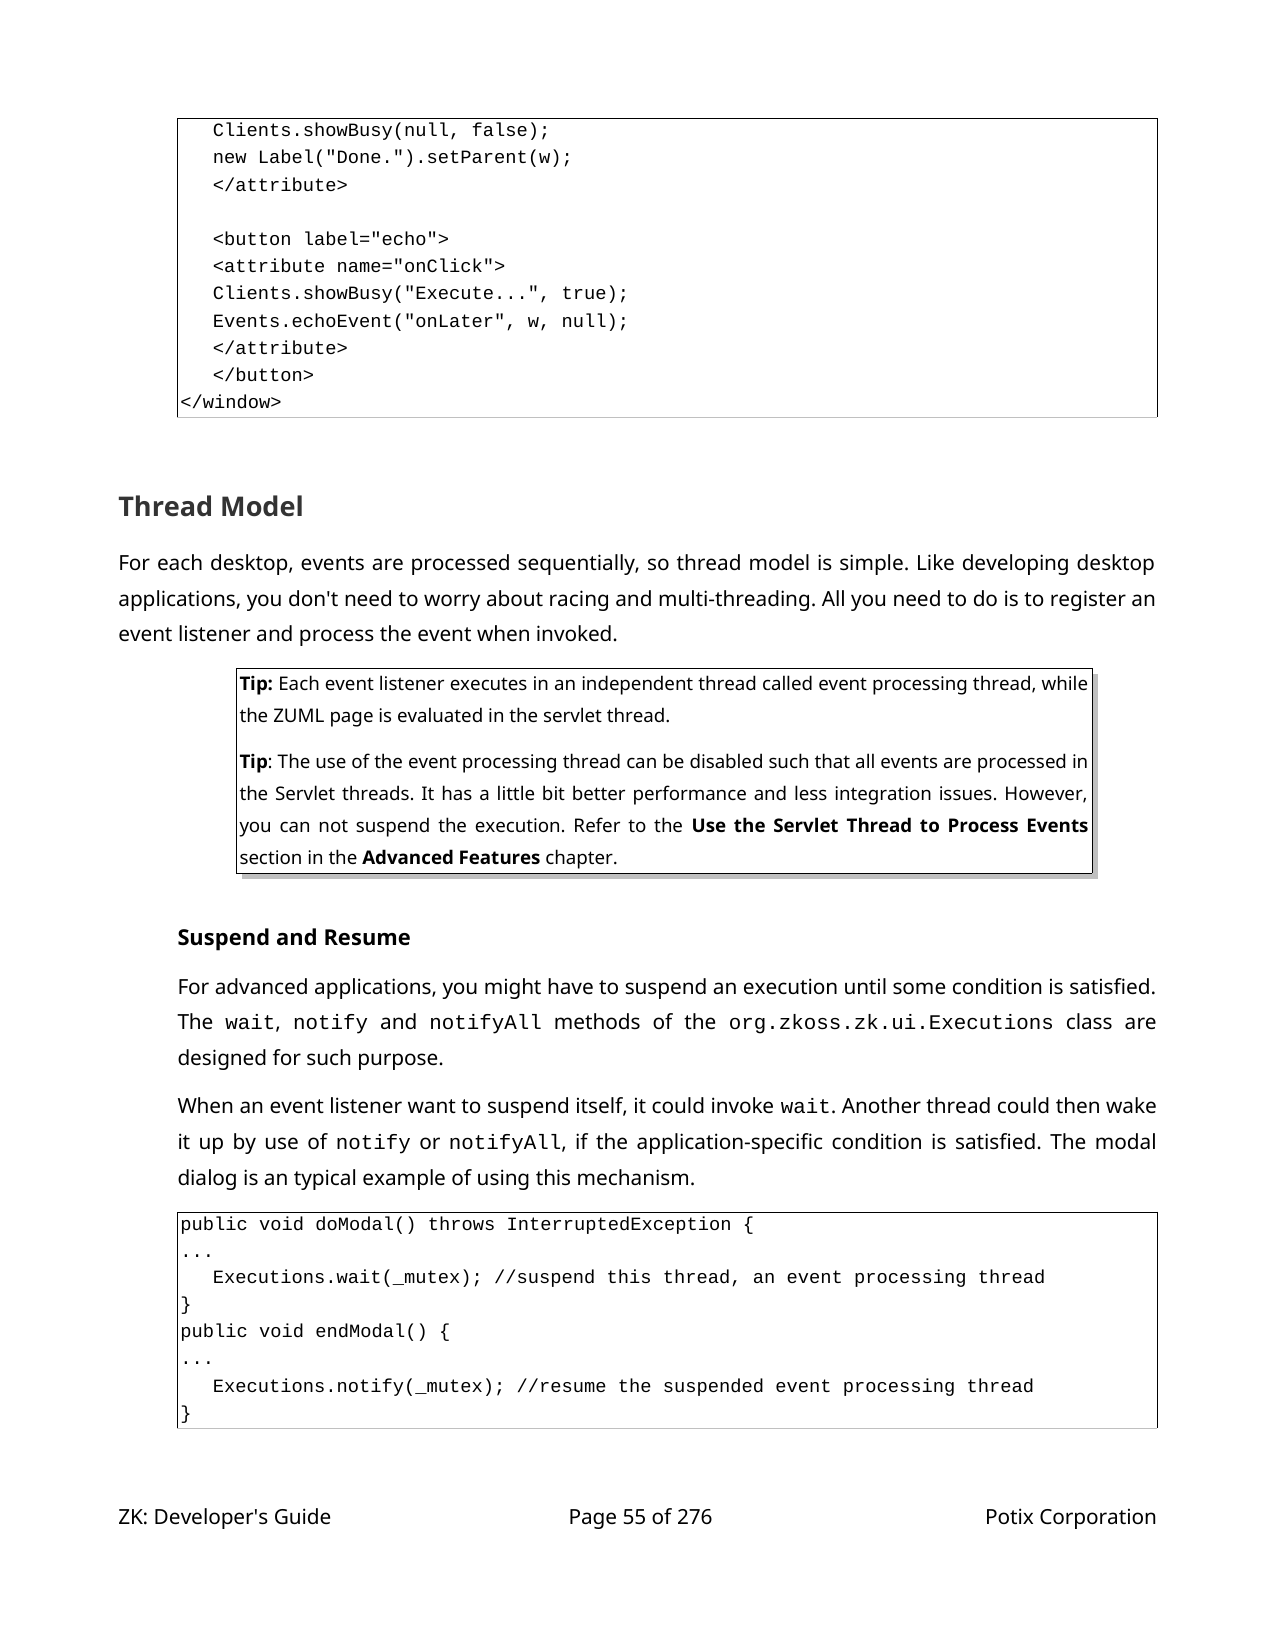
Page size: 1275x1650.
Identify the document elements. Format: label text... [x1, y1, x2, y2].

subtitle Suspend and Resume [177, 921, 1157, 951]
text </button> [178, 363, 1157, 387]
text <button label="echo"> [178, 227, 1157, 251]
text </window> [178, 390, 1157, 417]
text ... [178, 1346, 1157, 1371]
subtitle Thread Model [118, 488, 1157, 525]
text Clients.showBusy("Execute...", true); [178, 281, 1157, 306]
text ... Executions.wait(_mutex); //suspend this thread, an event processing thread } [178, 1239, 1157, 1316]
text When an event listener want to suspend itself, it could invoke wait. Another thread could then wake it up by use of notify or notifyAll, if the application-specific condition is satisfied. The modal dialog is an typical example of using this mechanism. [177, 1092, 1157, 1191]
text Tip: Each event listener executes in an independent thread called event processing thread, while the ZUML page is evaluated in the servlet thread. [237, 669, 1092, 728]
text public void doModal() throws InterruptedException { [178, 1213, 1157, 1236]
text Executions.notify(_mutex); //resume the suspended event processing thread [178, 1373, 1157, 1398]
text Tip: The use of the event processing thread can be disabled such that all events are processed in the Servlet threads. It has a little bit better performance and less integration issues. However, you can not suspend the execution. Refer to the Use the Servlet Thread to Process Events section in the Advanced Features chapter. [237, 746, 1092, 873]
text } [178, 1401, 1157, 1428]
text </attribute> [178, 336, 1157, 360]
text <attribute name="onClick"> [178, 254, 1157, 278]
text public void endModal() { [178, 1319, 1157, 1343]
text For each desktop, events are processed sequentially, so thread model is simple. Like developing desktop applications, you don't need to worry about racing and multi-threading. All you need to do is to register an event listener and process the event when invoked. [118, 548, 1157, 647]
text Clients.showBusy(null, false); [178, 119, 1157, 142]
text </attribute> [178, 172, 1157, 197]
text For advanced applications, you might have to suspend an execution until some condition is satisfied. The wait, notify and notifyAll methods of the org.zkoss.zk.ui.Executions class are designed for such purpose. [177, 972, 1157, 1071]
text new Label("Done.").setParent(w); [178, 145, 1157, 169]
text Events.echoEvent("onLater", w, null); [178, 308, 1157, 333]
